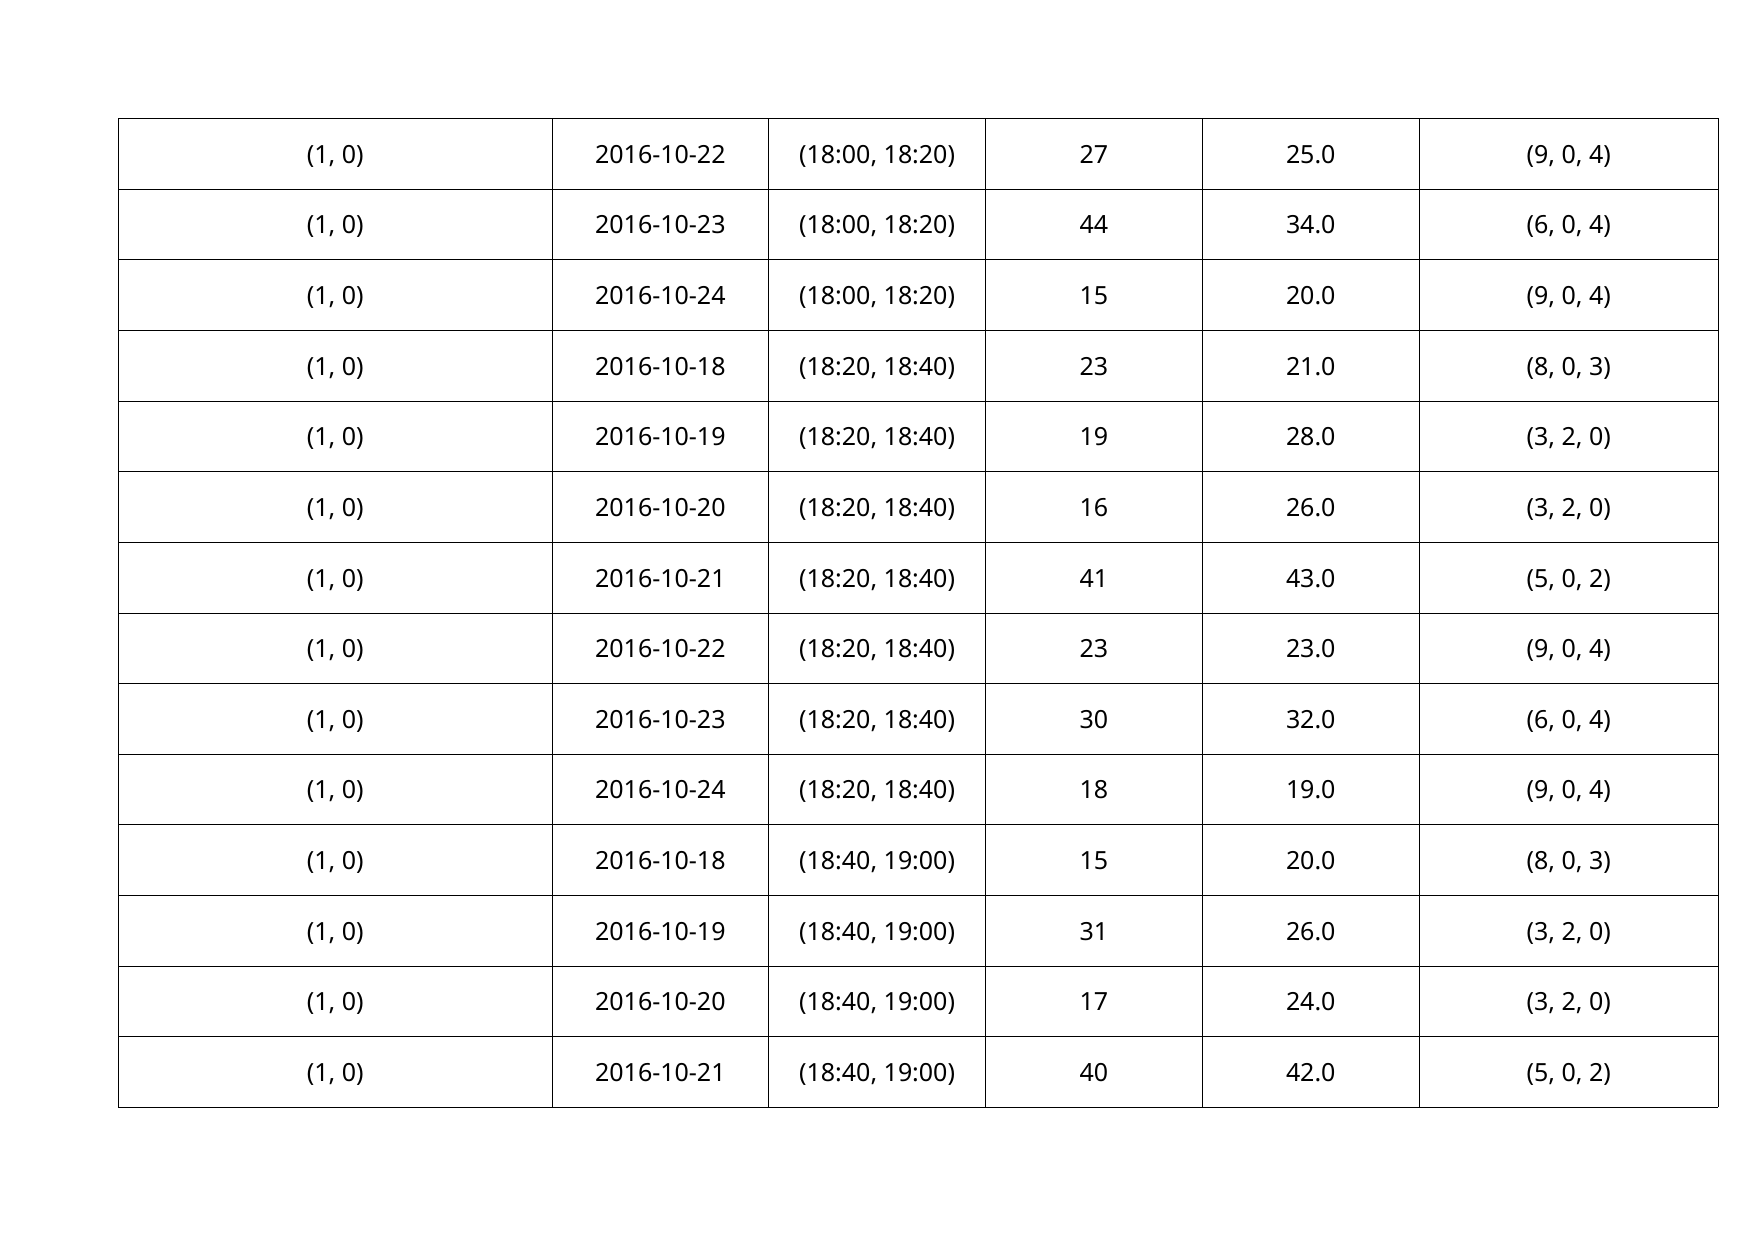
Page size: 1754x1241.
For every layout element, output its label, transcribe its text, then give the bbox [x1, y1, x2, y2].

table_cell 2016-10-21 [553, 543, 768, 612]
table_cell 25.0 [1203, 119, 1419, 189]
table_cell (8, 0, 3) [1420, 331, 1718, 401]
table_cell 30 [986, 684, 1202, 754]
table_cell 20.0 [1203, 260, 1419, 330]
table_cell (1, 0) [119, 543, 552, 612]
table_cell (9, 0, 4) [1420, 119, 1718, 189]
table_cell 16 [986, 472, 1202, 542]
table_cell (1, 0) [119, 331, 552, 401]
table_cell 15 [986, 825, 1202, 895]
table_cell (1, 0) [119, 260, 552, 330]
table_cell (18:20, 18:40) [769, 543, 985, 612]
table_cell 15 [986, 260, 1202, 330]
table_cell (5, 0, 2) [1420, 543, 1718, 612]
table_cell 44 [986, 190, 1202, 259]
table_cell 42.0 [1203, 1037, 1419, 1107]
table_cell 2016-10-24 [553, 755, 768, 824]
table_cell 2016-10-23 [553, 190, 768, 259]
table_cell 17 [986, 967, 1202, 1036]
table_cell (9, 0, 4) [1420, 755, 1718, 824]
table_cell (8, 0, 3) [1420, 825, 1718, 895]
table_cell 2016-10-23 [553, 684, 768, 754]
table_cell 19.0 [1203, 755, 1419, 824]
table_cell 18 [986, 755, 1202, 824]
table_cell 2016-10-21 [553, 1037, 768, 1107]
table_cell 19 [986, 402, 1202, 471]
table_cell 21.0 [1203, 331, 1419, 401]
table_cell (18:20, 18:40) [769, 331, 985, 401]
table_cell 28.0 [1203, 402, 1419, 471]
table_cell (18:40, 19:00) [769, 967, 985, 1036]
table_cell (3, 2, 0) [1420, 402, 1718, 471]
table_cell (18:20, 18:40) [769, 472, 985, 542]
table_cell 43.0 [1203, 543, 1419, 612]
table_cell (18:20, 18:40) [769, 755, 985, 824]
table_cell (6, 0, 4) [1420, 190, 1718, 259]
table_cell 27 [986, 119, 1202, 189]
table_cell (3, 2, 0) [1420, 472, 1718, 542]
table_cell (18:00, 18:20) [769, 190, 985, 259]
table_cell (1, 0) [119, 755, 552, 824]
table_cell (6, 0, 4) [1420, 684, 1718, 754]
table_cell (18:20, 18:40) [769, 402, 985, 471]
table_cell (18:40, 19:00) [769, 896, 985, 966]
table_cell 24.0 [1203, 967, 1419, 1036]
table_cell 40 [986, 1037, 1202, 1107]
table_cell 23 [986, 331, 1202, 401]
table_cell 26.0 [1203, 472, 1419, 542]
table_cell 34.0 [1203, 190, 1419, 259]
table_cell (18:20, 18:40) [769, 614, 985, 683]
table_cell 2016-10-24 [553, 260, 768, 330]
table_cell (1, 0) [119, 825, 552, 895]
table_cell (18:00, 18:20) [769, 119, 985, 189]
table_cell 2016-10-20 [553, 472, 768, 542]
table_cell (1, 0) [119, 614, 552, 683]
table_cell (1, 0) [119, 402, 552, 471]
table_cell 31 [986, 896, 1202, 966]
table_cell (5, 0, 2) [1420, 1037, 1718, 1107]
table_cell 32.0 [1203, 684, 1419, 754]
table_cell (1, 0) [119, 472, 552, 542]
table_cell (1, 0) [119, 1037, 552, 1107]
table_cell (9, 0, 4) [1420, 260, 1718, 330]
table_cell (18:40, 19:00) [769, 1037, 985, 1107]
table_cell 41 [986, 543, 1202, 612]
table_cell (18:00, 18:20) [769, 260, 985, 330]
table_cell (18:40, 19:00) [769, 825, 985, 895]
table_cell (1, 0) [119, 684, 552, 754]
table_cell 23.0 [1203, 614, 1419, 683]
table_cell 2016-10-19 [553, 402, 768, 471]
table_cell (1, 0) [119, 896, 552, 966]
table_cell (3, 2, 0) [1420, 896, 1718, 966]
table_cell 2016-10-22 [553, 119, 768, 189]
table_cell 2016-10-18 [553, 825, 768, 895]
table_cell 2016-10-18 [553, 331, 768, 401]
table_cell (1, 0) [119, 190, 552, 259]
table_cell (18:20, 18:40) [769, 684, 985, 754]
table_cell (9, 0, 4) [1420, 614, 1718, 683]
table_cell 20.0 [1203, 825, 1419, 895]
table_cell 2016-10-20 [553, 967, 768, 1036]
table_cell (1, 0) [119, 119, 552, 189]
table_cell 2016-10-19 [553, 896, 768, 966]
table_cell (3, 2, 0) [1420, 967, 1718, 1036]
table_cell (1, 0) [119, 967, 552, 1036]
table_cell 2016-10-22 [553, 614, 768, 683]
table_cell 23 [986, 614, 1202, 683]
table_cell 26.0 [1203, 896, 1419, 966]
